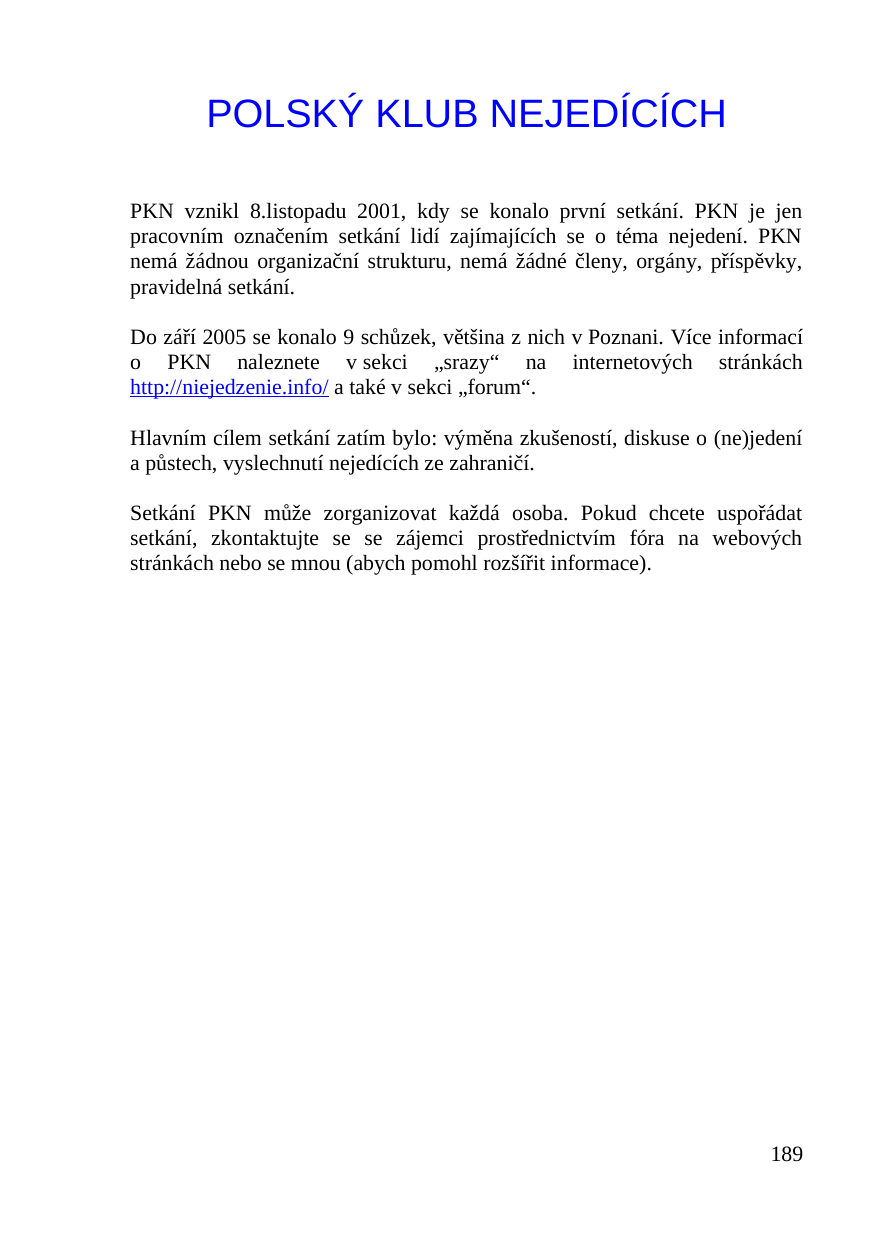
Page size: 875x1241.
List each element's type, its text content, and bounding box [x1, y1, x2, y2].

text Do září 2005 se konalo 9 schůzek, většina z nich v Poznani. Více informací o PKN naleznete v sekci „srazy“ na internetových stránkách http://niejedzenie.info/ a také v sekci „forum“. [130, 324, 803, 399]
text Setkání PKN může zorganizovat každá osoba. Pokud chcete uspořádat setkání, zkontaktujte se se zájemci prostřednictvím fóra na webových stránkách nebo se mnou (abych pomohl rozšířit informace). [130, 500, 803, 576]
subtitle POLSKÝ KLUB NEJEDÍCÍCH [130, 90, 803, 136]
text PKN vznikl 8.listopadu 2001, kdy se konalo první setkání. PKN je jen pracovním označením setkání lidí zajímajících se o téma nejedení. PKN nemá žádnou organizační strukturu, nemá žádné členy, orgány, příspěvky, pravidelná setkání. [130, 198, 803, 299]
text Hlavním cílem setkání zatím bylo: výměna zkušeností, diskuse o (ne)jedení a půstech, vyslechnutí nejedících ze zahraničí. [130, 424, 803, 475]
